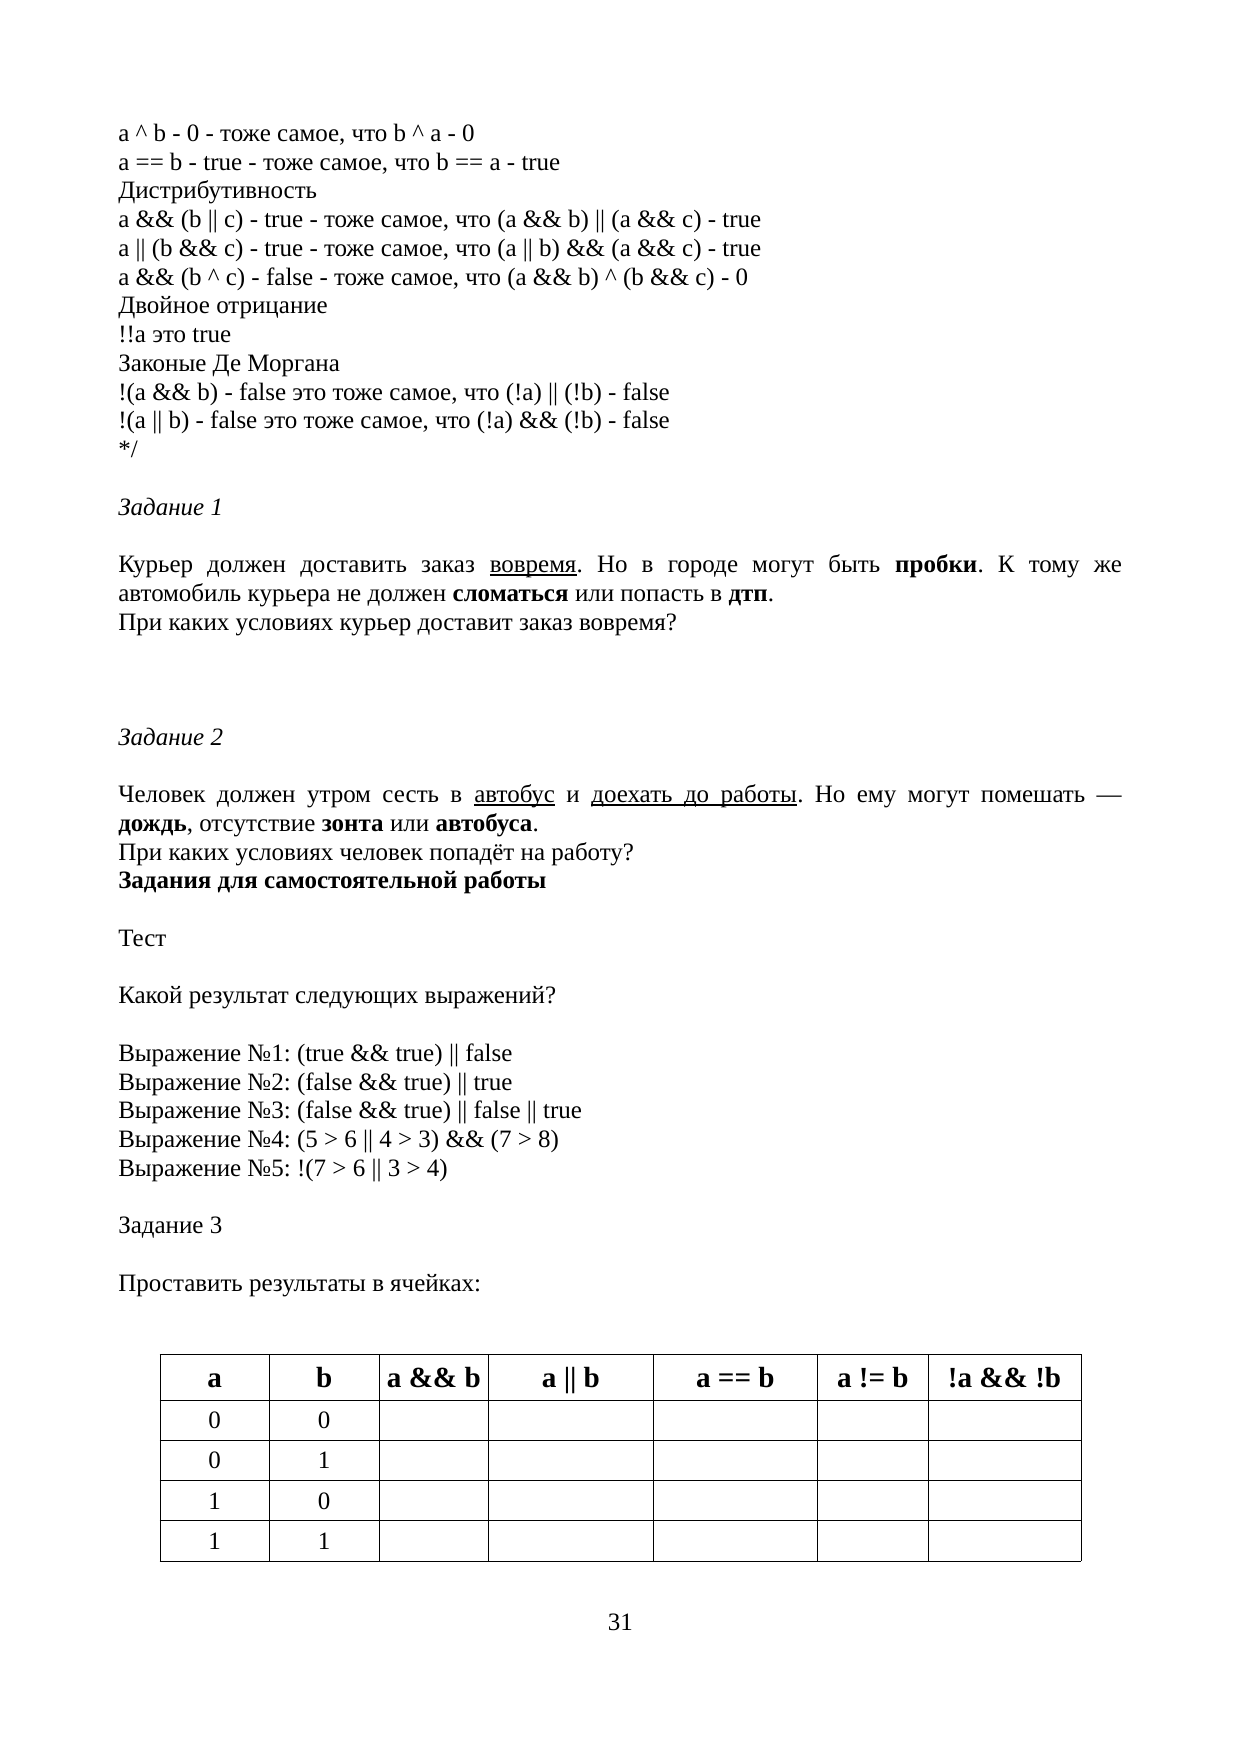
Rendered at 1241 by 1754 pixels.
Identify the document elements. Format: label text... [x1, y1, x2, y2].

text Выражение №3: (false && true) || false || true [118, 1096, 1122, 1124]
text Законые Де Моргана [118, 348, 1122, 377]
text Задание 3 [118, 1211, 1122, 1239]
table_cell 0 [161, 1401, 269, 1440]
text a && (b || c) - true - тоже самое, что (a && b) || (a && c) - true [118, 204, 1122, 233]
table_cell [929, 1441, 1081, 1480]
text Курьер должен доставить заказ вовремя. Но в городе могут быть пробки. К тому же автомобиль курьера не должен сломаться или попасть в дтп. [118, 549, 1122, 607]
table_cell [929, 1481, 1081, 1520]
table_cell [380, 1441, 488, 1480]
text a ^ b - 0 - тоже самое, что b ^ a - 0 [118, 118, 1122, 147]
text При каких условиях человек попадёт на работу? [118, 837, 1122, 866]
table_cell [654, 1521, 817, 1561]
table_cell 1 [161, 1481, 269, 1520]
text a == b - true - тоже самое, что b == a - true [118, 147, 1122, 176]
text a && (b ^ c) - false - тоже самое, что (a && b) ^ (b && c) - 0 [118, 262, 1122, 291]
text a || (b && c) - true - тоже самое, что (a || b) && (a && c) - true [118, 233, 1122, 262]
text Какой результат следующих выражений? [118, 981, 1122, 1009]
table_cell 1 [270, 1441, 379, 1480]
text */ [118, 434, 1122, 463]
table_cell [380, 1481, 488, 1520]
text Тест [118, 923, 1122, 952]
table_cell [929, 1521, 1081, 1561]
text !(a || b) - false это тоже самое, что (!a) && (!b) - false [118, 406, 1122, 434]
text Задание 2 [118, 722, 1122, 751]
table_cell [654, 1481, 817, 1520]
table_cell [818, 1401, 928, 1440]
text Выражение №2: (false && true) || true [118, 1067, 1122, 1096]
text Проставить результаты в ячейках: [118, 1268, 1122, 1297]
text Выражение №4: (5 > 6 || 4 > 3) && (7 > 8) [118, 1124, 1122, 1153]
table_cell [929, 1401, 1081, 1440]
text !!a это true [118, 319, 1122, 348]
table_cell [818, 1441, 928, 1480]
text !(a && b) - false это тоже самое, что (!a) || (!b) - false [118, 377, 1122, 406]
text Выражение №1: (true && true) || false [118, 1038, 1122, 1067]
table_cell 0 [270, 1481, 379, 1520]
table_header a [161, 1355, 269, 1399]
text Задания для самостоятельной работы [118, 866, 1122, 894]
table_cell [818, 1521, 928, 1561]
table_cell [818, 1481, 928, 1520]
table_header a != b [818, 1355, 928, 1399]
table_cell [654, 1441, 817, 1480]
table_header !a && !b [929, 1355, 1081, 1399]
text Выражение №5: !(7 > 6 || 3 > 4) [118, 1153, 1122, 1182]
text При каких условиях курьер доставит заказ вовремя? [118, 607, 1122, 636]
table_cell [654, 1401, 817, 1440]
table_cell [380, 1401, 488, 1440]
table_cell [380, 1521, 488, 1561]
table_header a && b [380, 1355, 488, 1399]
table_cell [489, 1401, 653, 1440]
table_cell [489, 1481, 653, 1520]
text Дистрибутивность [118, 176, 1122, 204]
text Человек должен утром сесть в автобус и доехать до работы. Но ему могут помешать — дождь, отсутствие зонта или автобуса. [118, 779, 1122, 837]
table_cell 1 [270, 1521, 379, 1561]
table_cell 0 [161, 1441, 269, 1480]
text Двойное отрицание [118, 291, 1122, 319]
table_cell [489, 1521, 653, 1561]
table_header b [270, 1355, 379, 1399]
table_header a == b [654, 1355, 817, 1399]
text Задание 1 [118, 492, 1122, 521]
table_cell 1 [161, 1521, 269, 1561]
table_header a || b [489, 1355, 653, 1399]
table_cell 0 [270, 1401, 379, 1440]
table_cell [489, 1441, 653, 1480]
